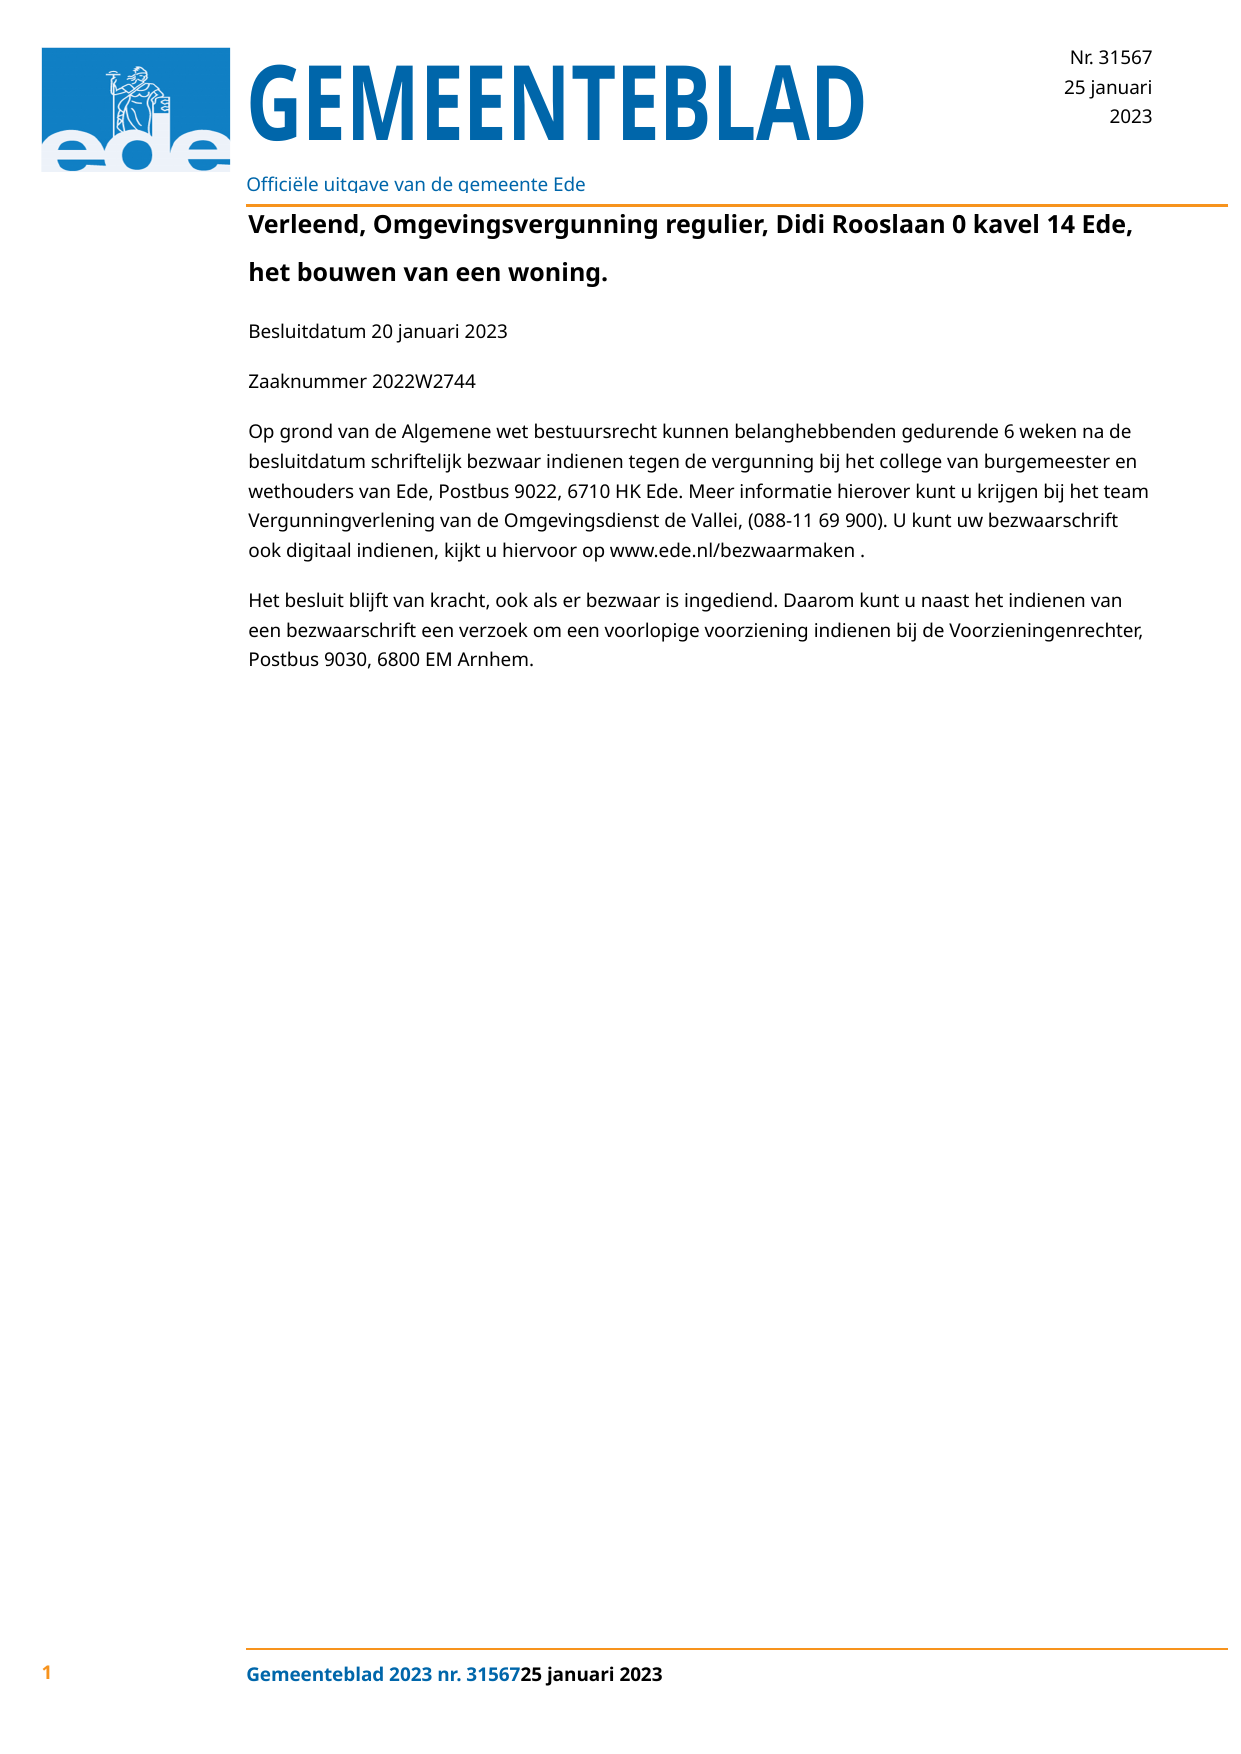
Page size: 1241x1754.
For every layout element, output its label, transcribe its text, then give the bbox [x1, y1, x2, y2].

text Het besluit blijft van kracht, ook als er bezwaar is ingediend. Daarom kunt u naast het indienen van een bezwaarschrift een verzoek om een voorlopige voorziening indienen bij de Voorzieningenrechter, Postbus 9030, 6800 EM Arnhem. [248, 587, 1152, 672]
picture [41, 47, 231, 172]
text Besluitdatum 20 januari 2023 [248, 318, 1152, 344]
text Verleend, Omgevingsvergunning regulier, Didi Rooslaan 0 kavel 14 Ede, het bouwen van een woning. [248, 207, 1152, 288]
text Op grond van de Algemene wet bestuursrecht kunnen belanghebbenden gedurende 6 weken na de besluitdatum schriftelijk bezwaar indienen tegen de vergunning bij het college van burgemeester en wethouders van Ede, Postbus 9022, 6710 HK Ede. Meer informatie hierover kunt u krijgen bij het team Vergunningverlening van de Omgevingsdienst de Vallei, (088-11 69 900). U kunt uw bezwaarschrift ook digitaal indienen, kijkt u hiervoor op www.ede.nl/bezwaarmaken . [248, 419, 1152, 563]
text Zaaknummer 2022W2744 [248, 368, 1152, 394]
